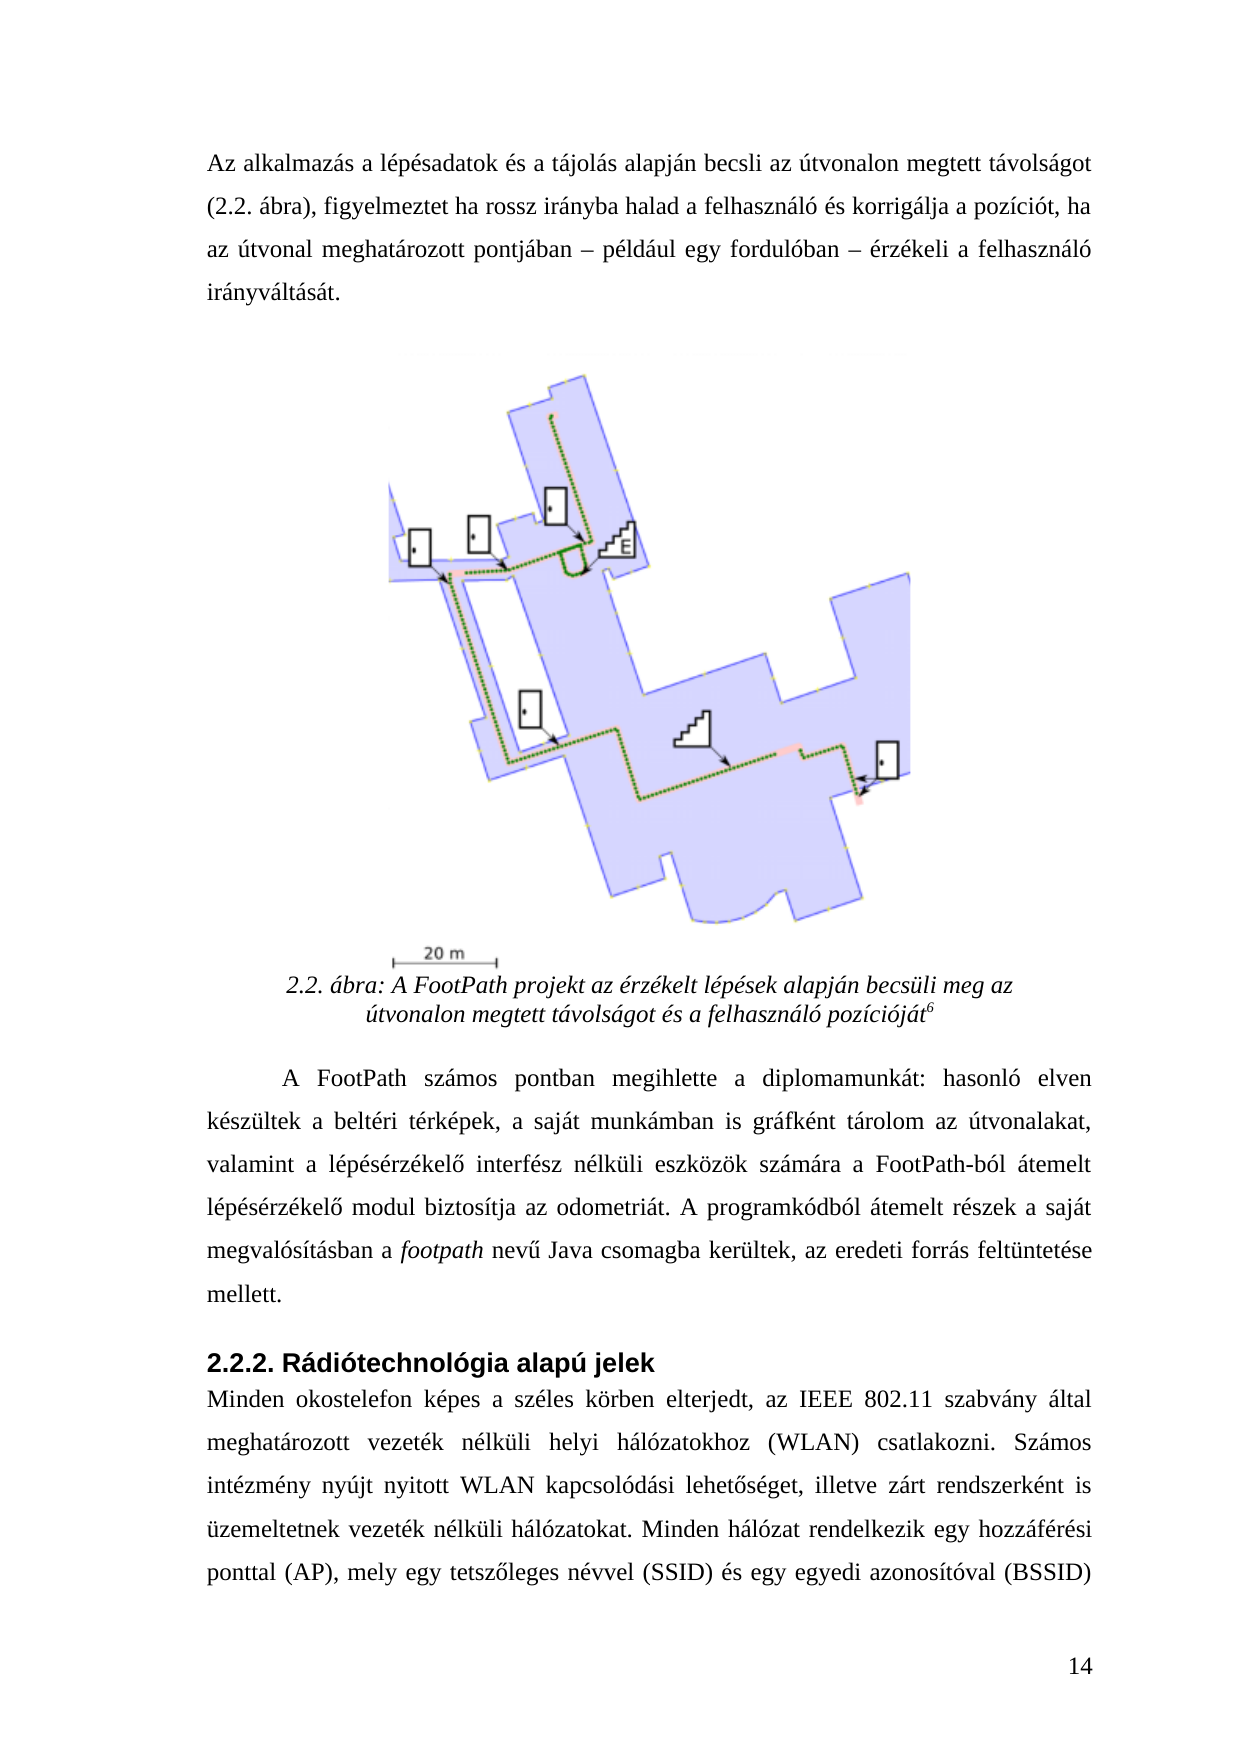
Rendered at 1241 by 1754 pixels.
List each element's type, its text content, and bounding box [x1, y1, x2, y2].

text Az alkalmazás a lépésadatok és a tájolás alapján becsli az útvonalon megtett távolságot (2.2. ábra), figyelmeztet ha rossz irányba halad a felhasználó és korrigálja a pozíciót, ha az útvonal meghatározott pontjában – például egy fordulóban – érzékeli a felhasználó irányváltását. [207, 148, 1093, 306]
text Minden okostelefon képes a széles körben elterjedt, az IEEE 802.11 szabvány által meghatározott vezeték nélküli helyi hálózatokhoz (WLAN) csatlakozni. Számos intézmény nyújt nyitott WLAN kapcsolódási lehetőséget, illetve zárt rendszerként is üzemeltetnek vezeték nélküli hálózatokat. Minden hálózat rendelkezik egy hozzáférési ponttal (AP), mely egy tetszőleges névvel (SSID) és egy egyedi azonosítóval (BSSID) [207, 1384, 1093, 1586]
picture [388, 332, 911, 971]
table_header [207, 320, 1093, 1063]
subtitle Rádiótechnológia alapú jelek [207, 1347, 1093, 1378]
text A FootPath számos pontban megihlette a diplomamunkát: hasonló elven készültek a beltéri térképek, a saját munkámban is gráfként tárolom az útvonalakat, valamint a lépésérzékelő interfész nélküli eszközök számára a FootPath-ból átemelt lépésérzékelő modul biztosítja az odometriát. A programkódból átemelt részek a saját megvalósításban a footpath nevű Java csomagba kerültek, az eredeti forrás feltüntetése mellett. [207, 1063, 1093, 1307]
